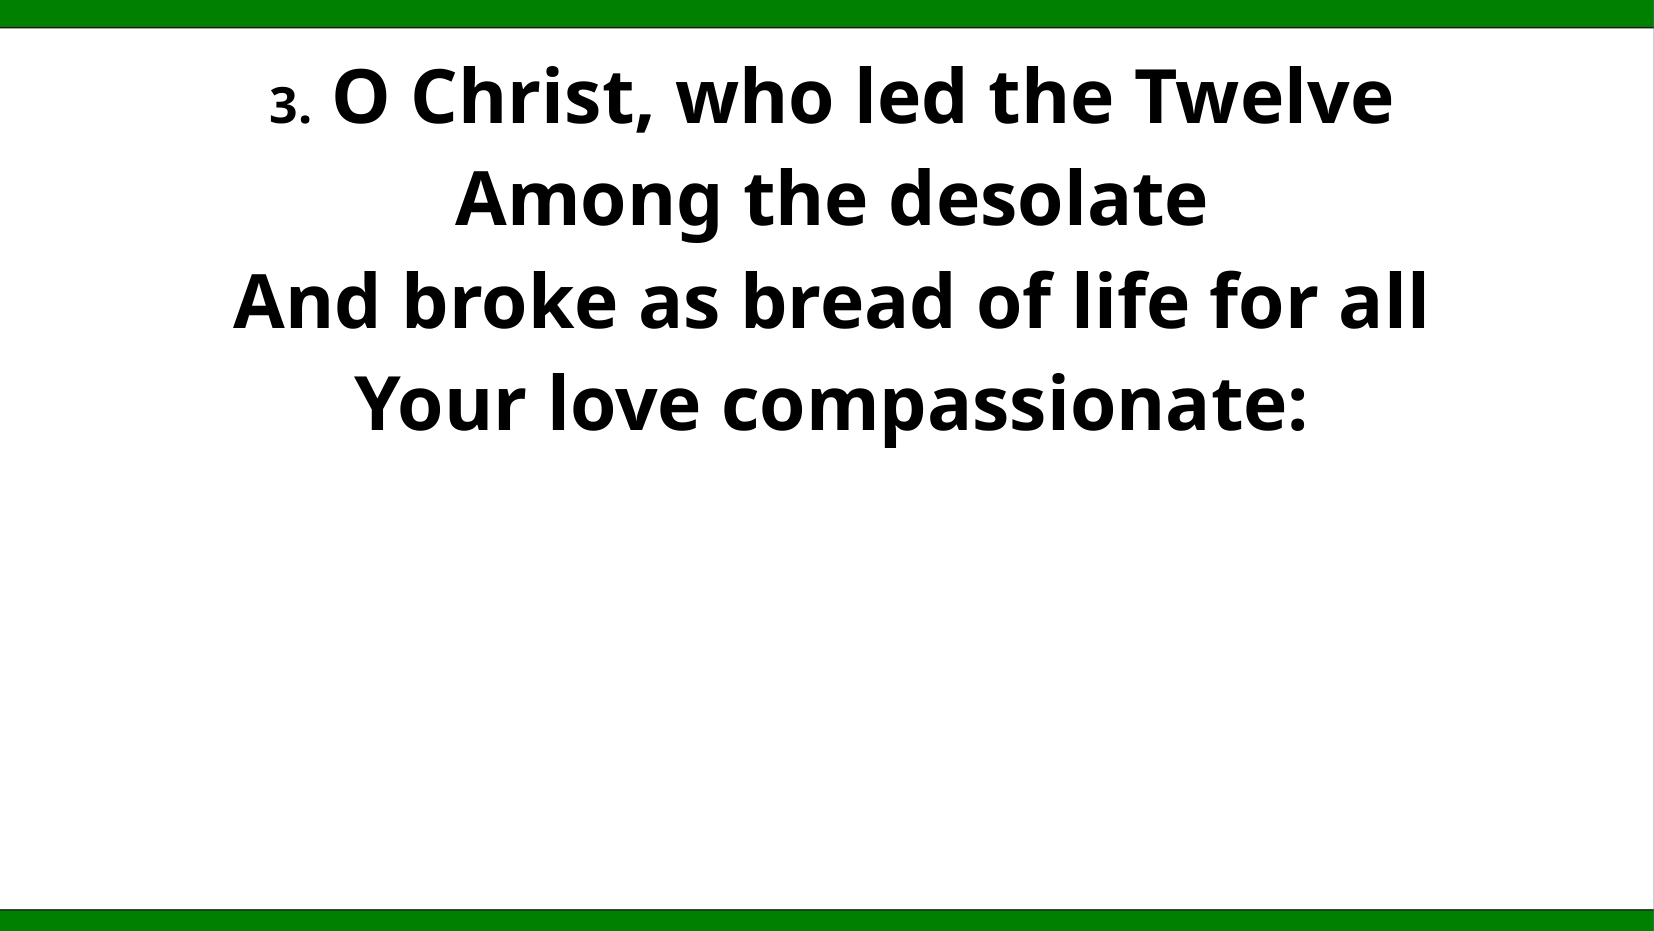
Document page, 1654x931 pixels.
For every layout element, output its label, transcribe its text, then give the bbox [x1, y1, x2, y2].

text_box 3. O Christ, who led the Twelve Among the desolate And broke as bread of life for all Your love compassionate: [75, 35, 1591, 451]
picture [0, 0, 1654, 931]
